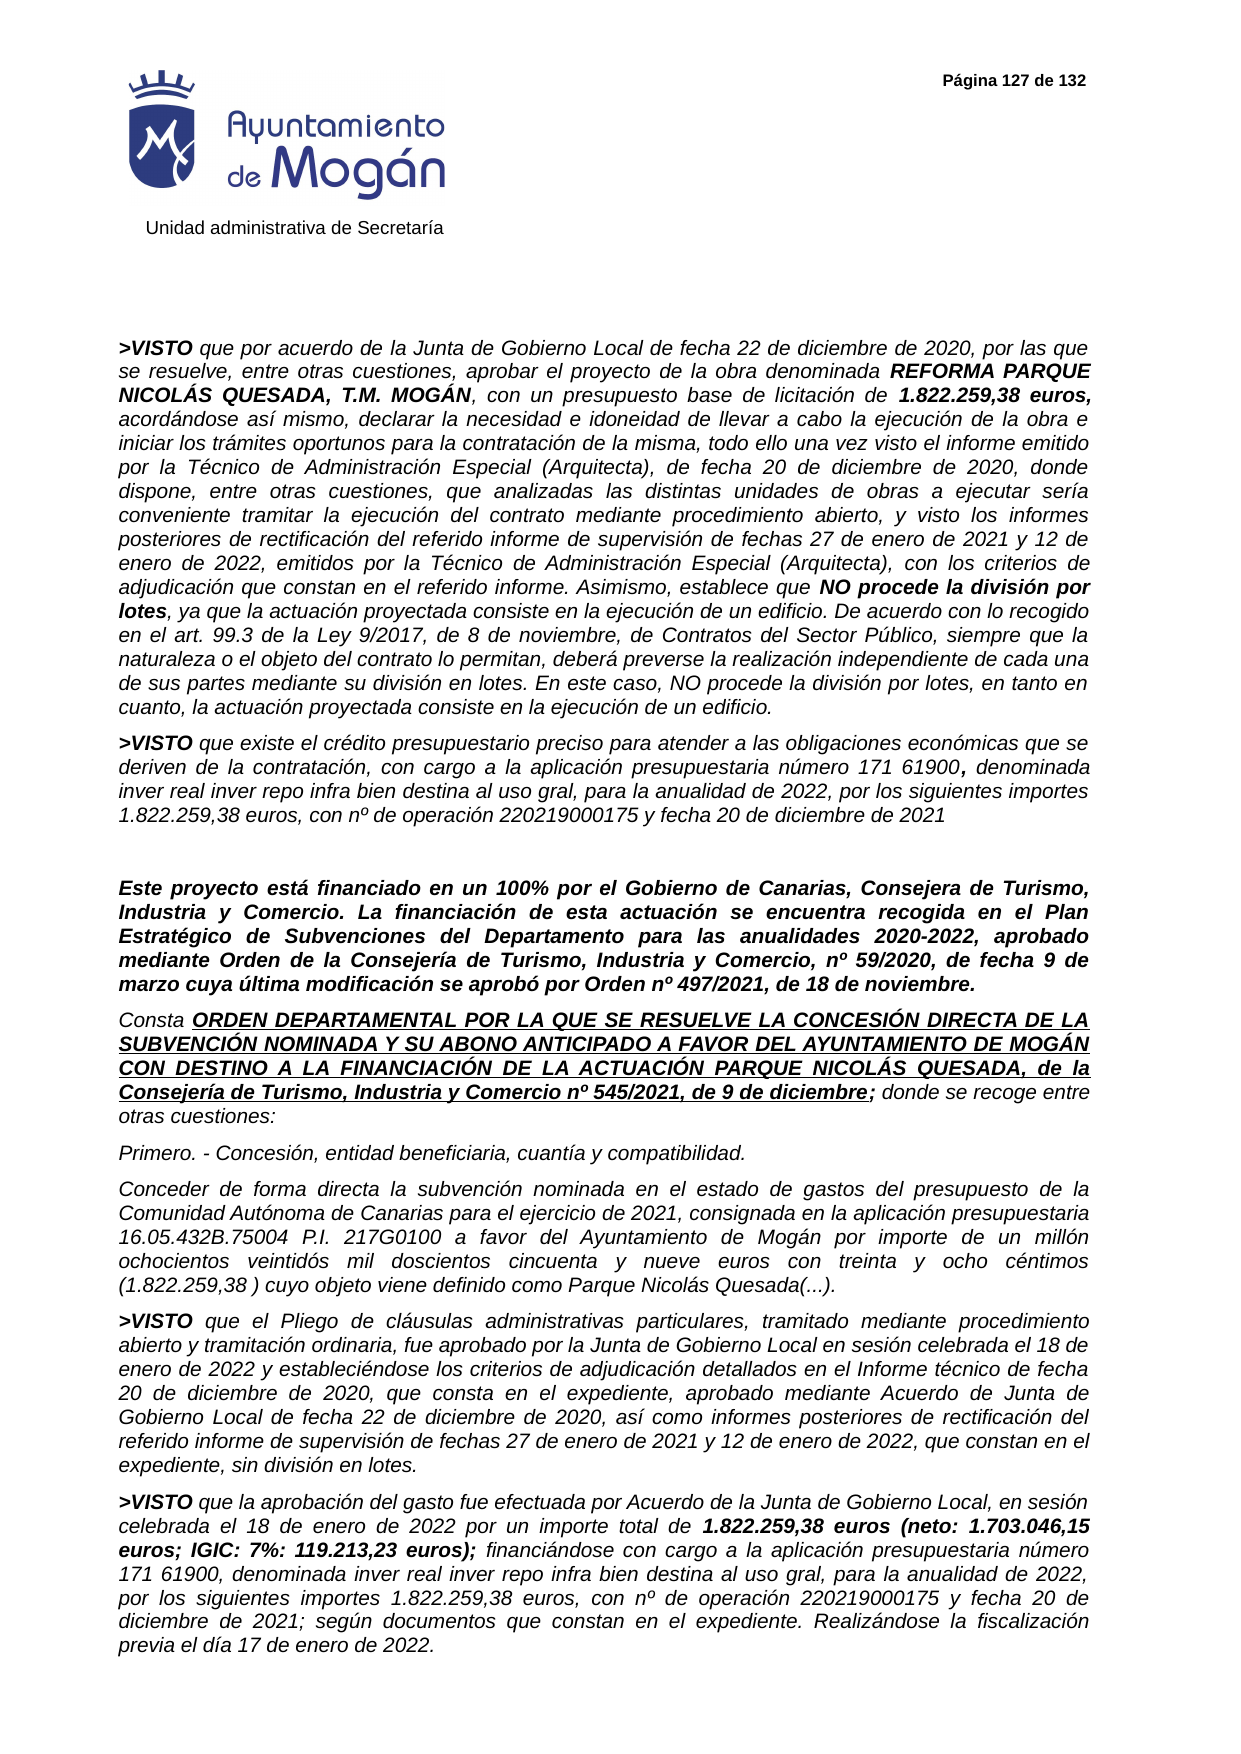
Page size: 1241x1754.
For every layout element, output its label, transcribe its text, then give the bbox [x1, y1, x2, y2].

text >VISTO que el Pliego de cláusulas administrativas particulares, tramitado mediante procedimiento abierto y tramitación ordinaria, fue aprobado por la Junta de Gobierno Local en sesión celebrada el 18 de enero de 2022 y estableciéndose los criterios de adjudicación detallados en el Informe técnico de fecha 20 de diciembre de 2020, que consta en el expediente, aprobado mediante Acuerdo de Junta de Gobierno Local de fecha 22 de diciembre de 2020, así como informes posteriores de rectificación del referido informe de supervisión de fechas 27 de enero de 2021 y 12 de enero de 2022, que constan en el expediente, sin división en lotes. [118, 1309, 1092, 1477]
text >VISTO que la aprobación del gasto fue efectuada por Acuerdo de la Junta de Gobierno Local, en sesión celebrada el 18 de enero de 2022 por un importe total de 1.822.259,38 euros (neto: 1.703.046,15 euros; IGIC: 7%: 119.213,23 euros); financiándose con cargo a la aplicación presupuestaria número 171 61900, denominada inver real inver repo infra bien destina al uso gral, para la anualidad de 2022, por los siguientes importes 1.822.259,38 euros, con nº de operación 220219000175 y fecha 20 de diciembre de 2021; según documentos que constan en el expediente. Realizándose la fiscalización previa el día 17 de enero de 2022. [118, 1489, 1092, 1657]
text >VISTO que existe el crédito presupuestario preciso para atender a las obligaciones económicas que se deriven de la contratación, con cargo a la aplicación presupuestaria número 171 61900, denominada inver real inver repo infra bien destina al uso gral, para la anualidad de 2022, por los siguientes importes 1.822.259,38 euros, con nº de operación 220219000175 y fecha 20 de diciembre de 2021 [118, 731, 1092, 827]
text Este proyecto está financiado en un 100% por el Gobierno de Canarias, Consejera de Turismo, Industria y Comercio. La financiación de esta actuación se encuentra recogida en el Plan Estratégico de Subvenciones del Departamento para las anualidades 2020-2022, aprobado mediante Orden de la Consejería de Turismo, Industria y Comercio, nº 59/2020, de fecha 9 de marzo cuya última modificación se aprobó por Orden nº 497/2021, de 18 de noviembre. [118, 876, 1092, 996]
picture [128, 70, 445, 206]
text >VISTO que por acuerdo de la Junta de Gobierno Local de fecha 22 de diciembre de 2020, por las que se resuelve, entre otras cuestiones, aprobar el proyecto de la obra denominada REFORMA PARQUE NICOLÁS QUESADA, T.M. MOGÁN, con un presupuesto base de licitación de 1.822.259,38 euros, acordándose así mismo, declarar la necesidad e idoneidad de llevar a cabo la ejecución de la obra e iniciar los trámites oportunos para la contratación de la misma, todo ello una vez visto el informe emitido por la Técnico de Administración Especial (Arquitecta), de fecha 20 de diciembre de 2020, donde dispone, entre otras cuestiones, que analizadas las distintas unidades de obras a ejecutar sería conveniente tramitar la ejecución del contrato mediante procedimiento abierto, y visto los informes posteriores de rectificación del referido informe de supervisión de fechas 27 de enero de 2021 y 12 de enero de 2022, emitidos por la Técnico de Administración Especial (Arquitecta), con los criterios de adjudicación que constan en el referido informe. Asimismo, establece que NO procede la división por lotes, ya que la actuación proyectada consiste en la ejecución de un edificio. De acuerdo con lo recogido en el art. 99.3 de la Ley 9/2017, de 8 de noviembre, de Contratos del Sector Público, siempre que la naturaleza o el objeto del contrato lo permitan, deberá preverse la realización independiente de cada una de sus partes mediante su división en lotes. En este caso, NO procede la división por lotes, en tanto en cuanto, la actuación proyectada consiste en la ejecución de un edificio. [118, 335, 1092, 719]
text Primero. - Concesión, entidad beneficiaria, cuantía y compatibilidad. [118, 1141, 1092, 1164]
text Conceder de forma directa la subvención nominada en el estado de gastos del presupuesto de la Comunidad Autónoma de Canarias para el ejercicio de 2021, consignada en la aplicación presupuestaria 16.05.432B.75004 P.I. 217G0100 a favor del Ayuntamiento de Mogán por importe de un millón ochocientos veintidós mil doscientos cincuenta y nueve euros con treinta y ocho céntimos (1.822.259,38 ) cuyo objeto viene definido como Parque Nicolás Quesada(...). [118, 1177, 1092, 1297]
text Consta ORDEN DEPARTAMENTAL POR LA QUE SE RESUELVE LA CONCESIÓN DIRECTA DE LA SUBVENCIÓN NOMINADA Y SU ABONO ANTICIPADO A FAVOR DEL AYUNTAMIENTO DE MOGÁN CON DESTINO A LA FINANCIACIÓN DE LA ACTUACIÓN PARQUE NICOLÁS QUESADA, de la Consejería de Turismo, Industria y Comercio nº 545/2021, de 9 de diciembre; donde se recoge entre otras cuestiones: [118, 1008, 1092, 1128]
